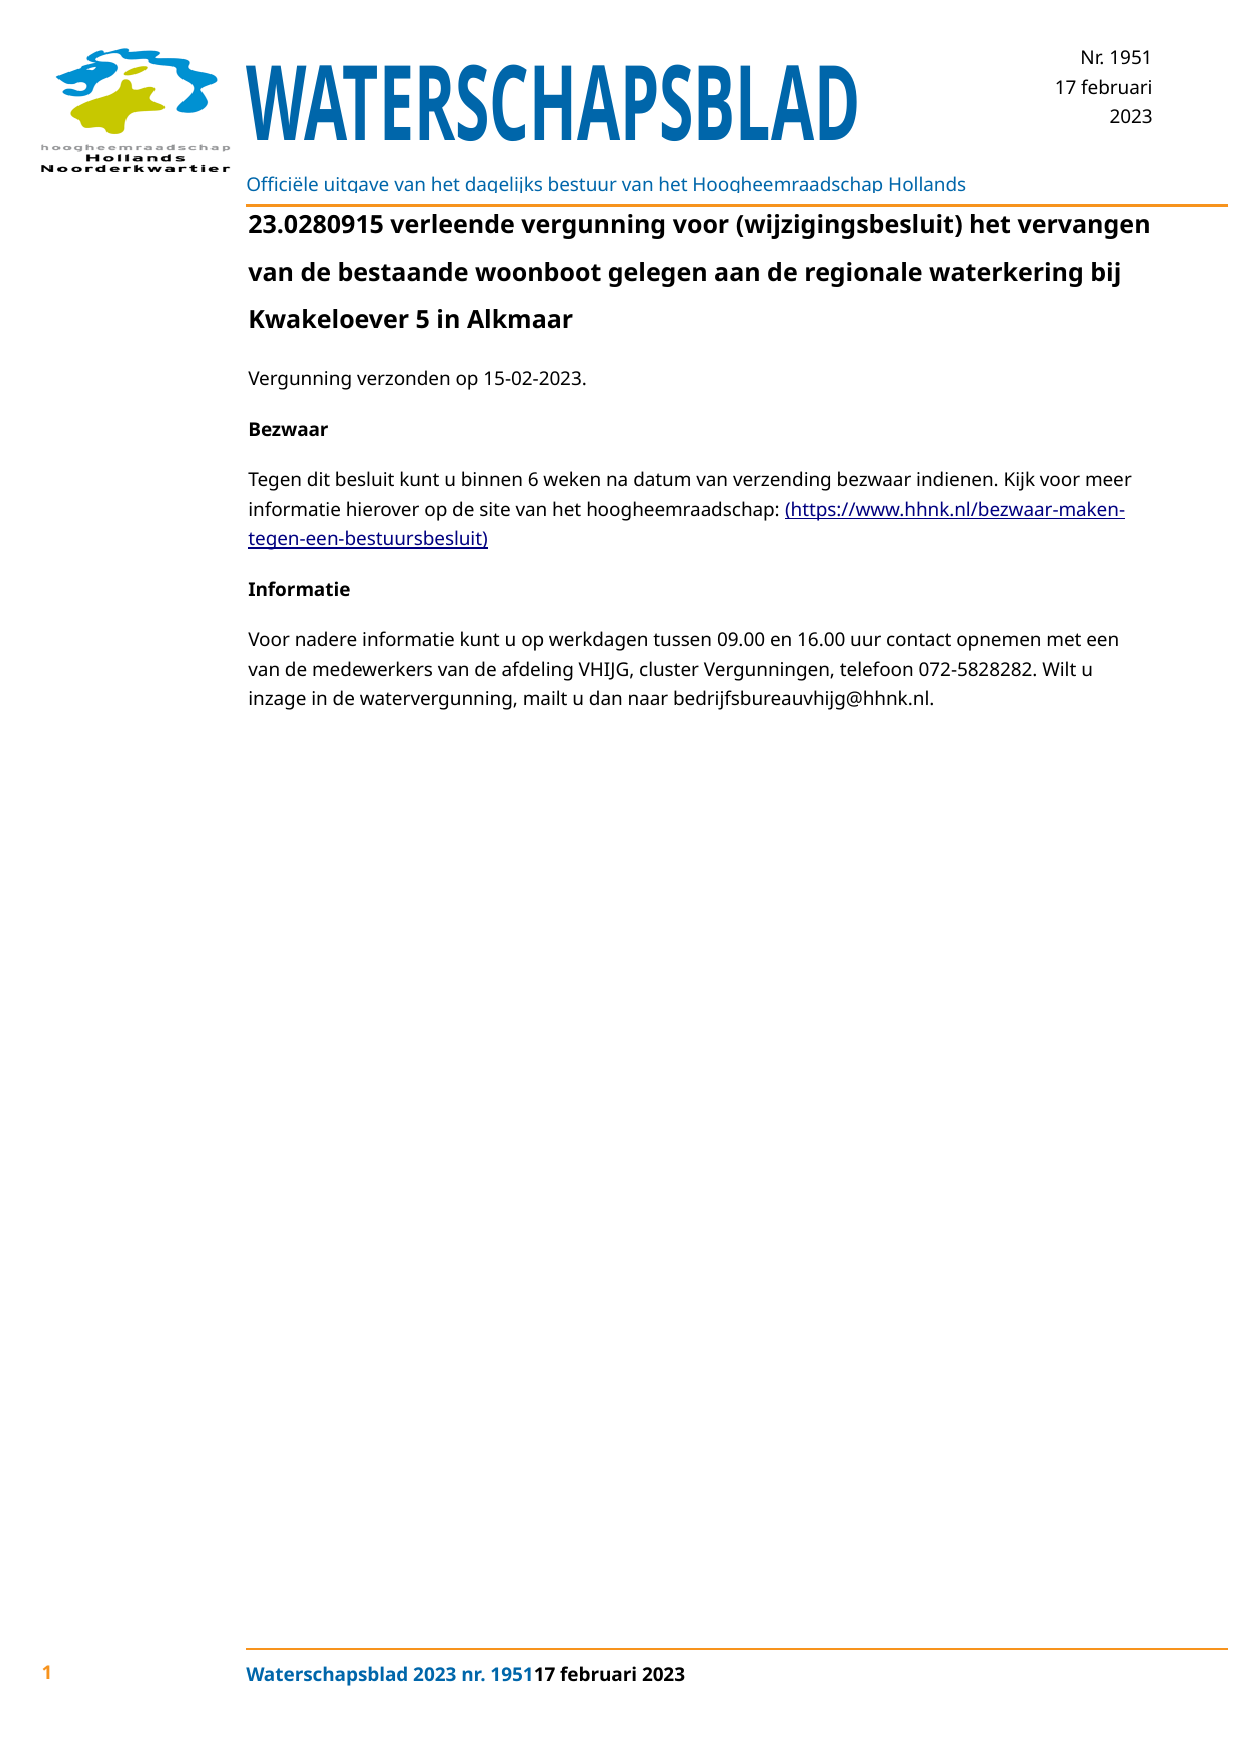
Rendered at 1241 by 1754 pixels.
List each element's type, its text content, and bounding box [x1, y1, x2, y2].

text Tegen dit besluit kunt u binnen 6 weken na datum van verzending bezwaar indienen. Kijk voor meer informatie hierover op de site van het hoogheemraadschap: (https://www.hhnk.nl/bezwaar-maken-tegen-een-bestuursbesluit) [248, 466, 1152, 551]
text Vergunning verzonden op 15-02-2023. [248, 366, 1152, 391]
text 23.0280915 verleende vergunning voor (wijzigingsbesluit) het vervangen van de bestaande woonboot gelegen aan de regionale waterkering bij Kwakeloever 5 in Alkmaar [248, 207, 1152, 336]
text Voor nadere informatie kunt u op werkdagen tussen 09.00 en 16.00 uur contact opnemen met een van de medewerkers van de afdeling VHIJG, cluster Vergunningen, telefoon 072-5828282. Wilt u inzage in de watervergunning, mailt u dan naar bedrijfsbureauvhijg@hhnk.nl. [248, 626, 1152, 711]
picture [41, 47, 231, 172]
text Bezwaar [248, 416, 1152, 442]
text Informatie [248, 576, 1152, 602]
